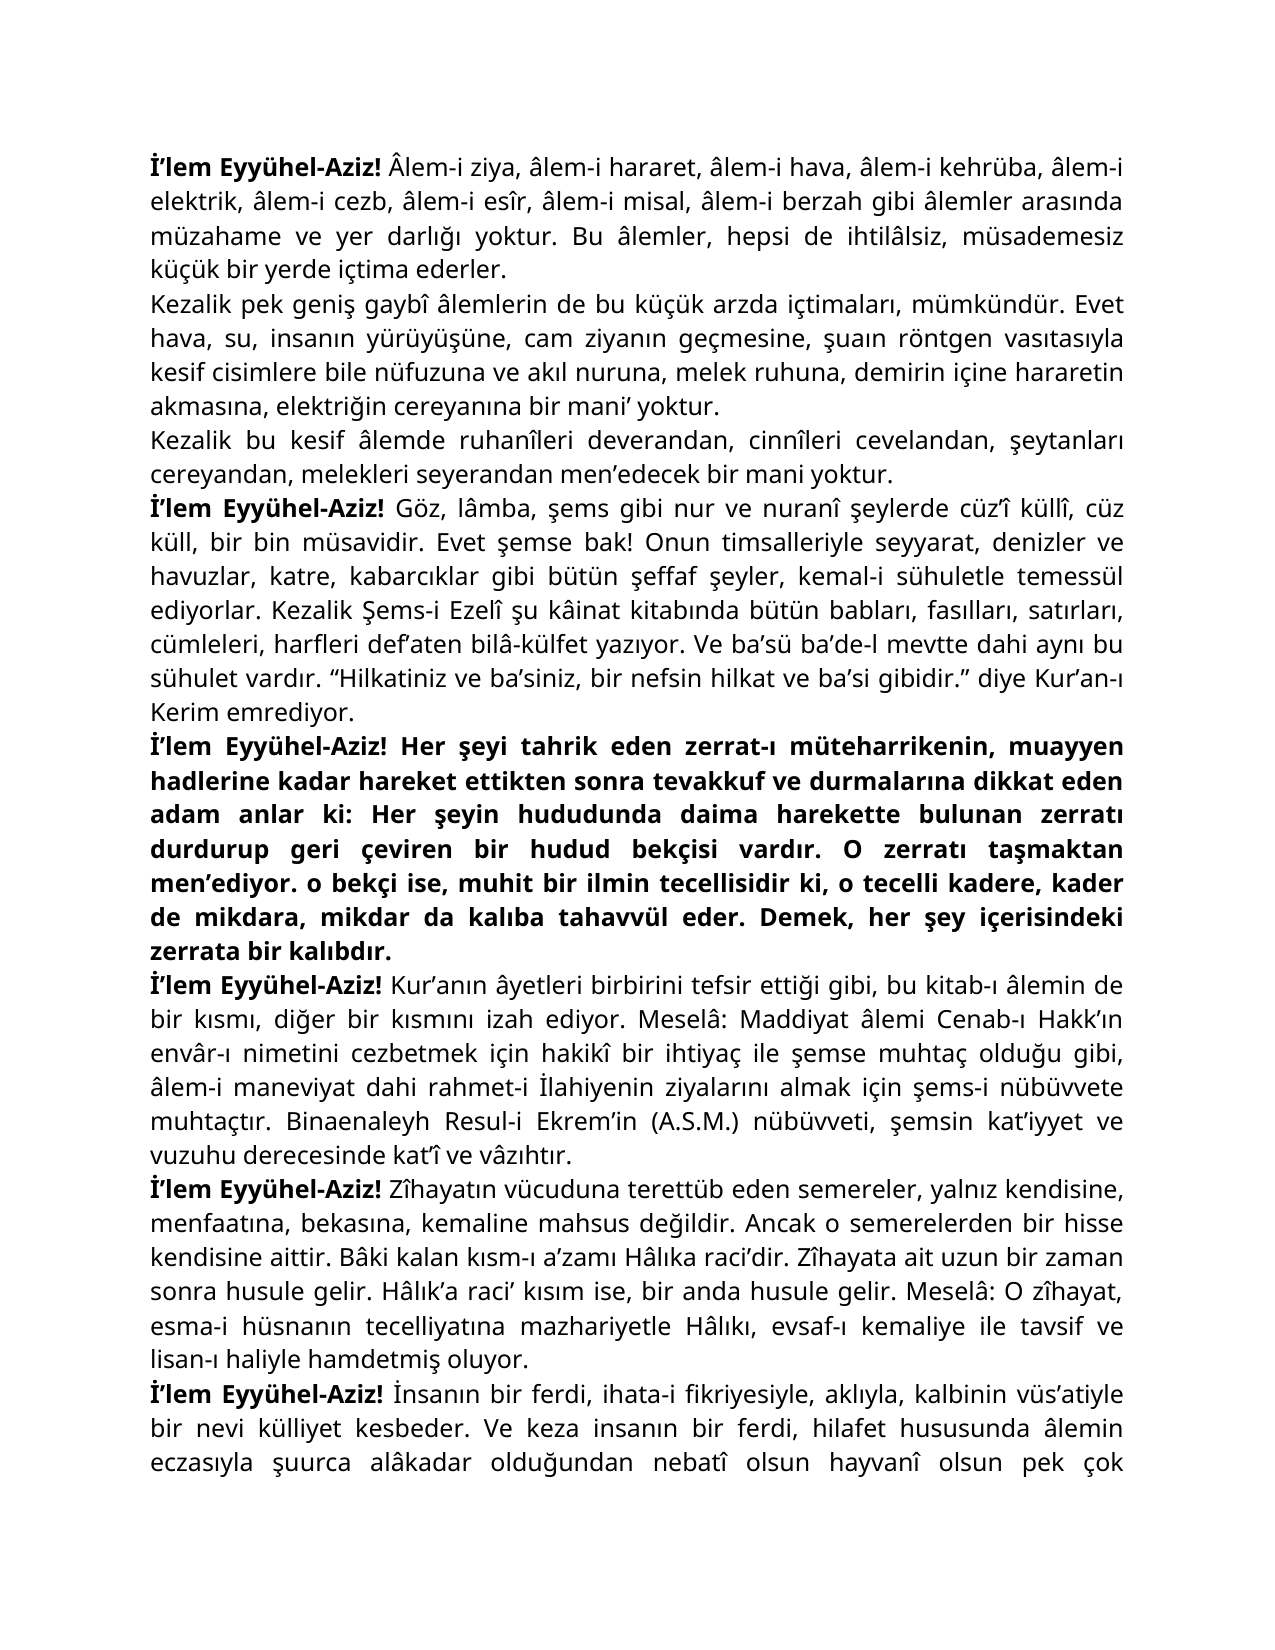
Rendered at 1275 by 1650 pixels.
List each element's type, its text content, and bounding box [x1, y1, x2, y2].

text İ’lem Eyyühel-Aziz! İnsanın bir ferdi, ihata-i fikriyesiyle, aklıyla, kalbinin vüs’atiyle bir nevi külliyet kesbeder. Ve keza insanın bir ferdi, hilafet hususunda âlemin eczasıyla şuurca alâkadar olduğundan nebatî olsun hayvanî olsun pek çok [150, 1376, 1125, 1478]
text İ’lem Eyyühel-Aziz! Göz, lâmba, şems gibi nur ve nuranî şeylerde cüz’î küllî, cüz küll, bir bin müsavidir. Evet şemse bak! Onun timsalleriyle seyyarat, denizler ve havuzlar, katre, kabarcıklar gibi bütün şeffaf şeyler, kemal-i sühuletle temessül ediyorlar. Kezalik Şems-i Ezelî şu kâinat kitabında bütün babları, fasılları, satırları, cümleleri, harfleri def’aten bilâ-külfet yazıyor. Ve ba’sü ba’de-l mevtte dahi aynı bu sühulet vardır. “Hilkatiniz ve ba’siniz, bir nefsin hilkat ve ba’si gibidir.” diye Kur’an-ı Kerim emrediyor. [150, 491, 1125, 729]
text İ’lem Eyyühel-Aziz! Her şeyi tahrik eden zerrat-ı müteharrikenin, muayyen hadlerine kadar hareket ettikten sonra tevakkuf ve durmalarına dikkat eden adam anlar ki: Her şeyin hududunda daima harekette bulunan zerratı durdurup geri çeviren bir hudud bekçisi vardır. O zerratı taşmaktan men’ediyor. o bekçi ise, muhit bir ilmin tecellisidir ki, o tecelli kadere, kader de mikdara, mikdar da kalıba tahavvül eder. Demek, her şey içerisindeki zerrata bir kalıbdır. [150, 729, 1125, 967]
text İ’lem Eyyühel-Aziz! Zîhayatın vücuduna terettüb eden semereler, yalnız kendisine, menfaatına, bekasına, kemaline mahsus değildir. Ancak o semerelerden bir hisse kendisine aittir. Bâki kalan kısm-ı a’zamı Hâlıka raci’dir. Zîhayata ait uzun bir zaman sonra husule gelir. Hâlık’a raci’ kısım ise, bir anda husule gelir. Meselâ: O zîhayat, esma-i hüsnanın tecelliyatına mazhariyetle Hâlıkı, evsaf-ı kemaliye ile tavsif ve lisan-ı haliyle hamdetmiş oluyor. [150, 1172, 1125, 1376]
text İ’lem Eyyühel-Aziz! Âlem-i ziya, âlem-i hararet, âlem-i hava, âlem-i kehrüba, âlem-i elektrik, âlem-i cezb, âlem-i esîr, âlem-i misal, âlem-i berzah gibi âlemler arasında müzahame ve yer darlığı yoktur. Bu âlemler, hepsi de ihtilâlsiz, müsademesiz küçük bir yerde içtima ederler. [150, 150, 1125, 286]
text Kezalik pek geniş gaybî âlemlerin de bu küçük arzda içtimaları, mümkündür. Evet hava, su, insanın yürüyüşüne, cam ziyanın geçmesine, şuaın röntgen vasıtasıyla kesif cisimlere bile nüfuzuna ve akıl nuruna, melek ruhuna, demirin içine hararetin akmasına, elektriğin cereyanına bir mani’ yoktur. [150, 286, 1125, 422]
text İ’lem Eyyühel-Aziz! Kur’anın âyetleri birbirini tefsir ettiği gibi, bu kitab-ı âlemin de bir kısmı, diğer bir kısmını izah ediyor. Meselâ: Maddiyat âlemi Cenab-ı Hakk’ın envâr-ı nimetini cezbetmek için hakikî bir ihtiyaç ile şemse muhtaç olduğu gibi, âlem-i maneviyat dahi rahmet-i İlahiyenin ziyalarını almak için şems-i nübüvvete muhtaçtır. Binaenaleyh Resul-i Ekrem’in (A.S.M.) nübüvveti, şemsin kat’iyyet ve vuzuhu derecesinde kat’î ve vâzıhtır. [150, 967, 1125, 1172]
text Kezalik bu kesif âlemde ruhanîleri deverandan, cinnîleri cevelandan, şeytanları cereyandan, melekleri seyerandan men’edecek bir mani yoktur. [150, 422, 1125, 491]
